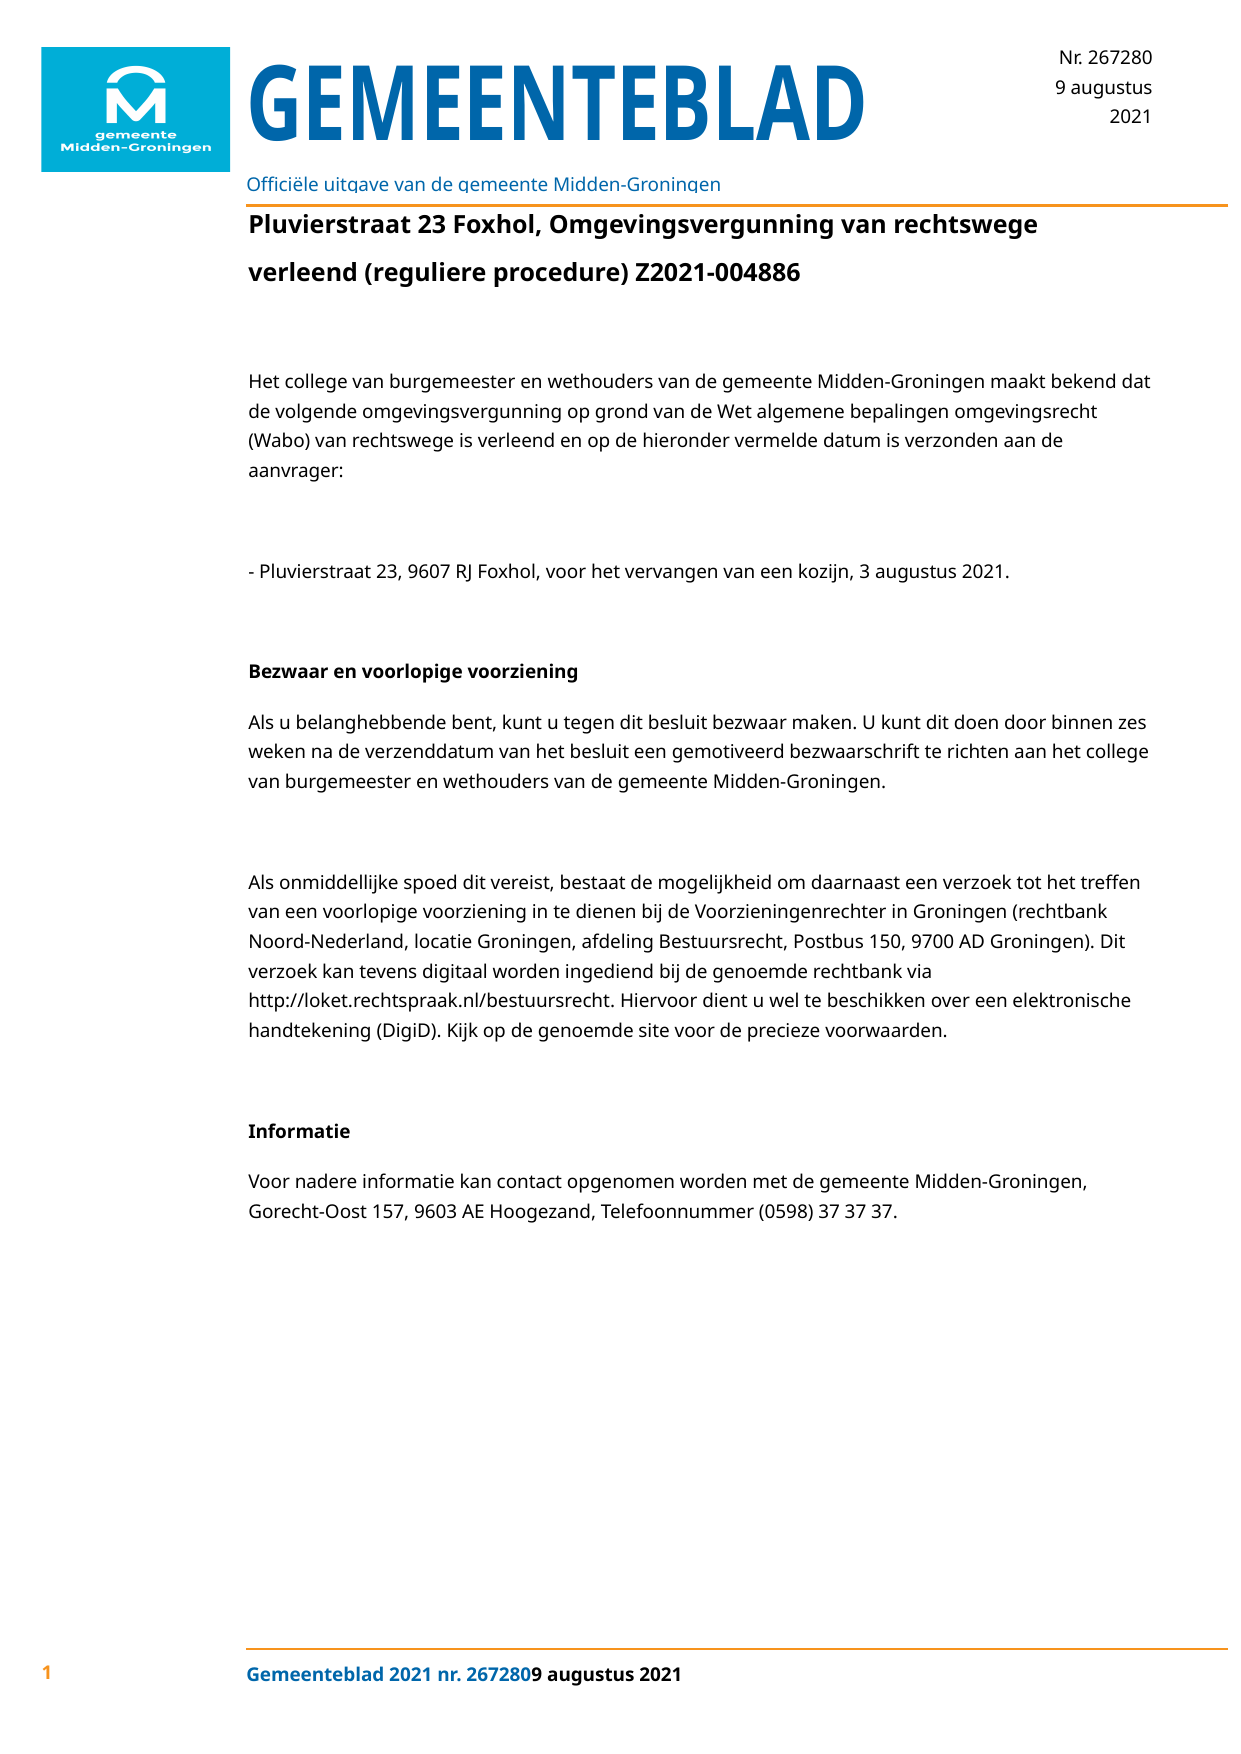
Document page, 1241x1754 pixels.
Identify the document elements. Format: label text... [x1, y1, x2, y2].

picture [107, 89, 165, 122]
text Bezwaar en voorlopige voorziening [248, 659, 1152, 684]
picture [184, 146, 190, 153]
text Voor nadere informatie kan contact opgenomen worden met de gemeente Midden-Groningen, Gorecht-Oost 157, 9603 AE Hoogezand, Telefoonnummer (0598) 37 37 37. [248, 1168, 1152, 1224]
text Als onmiddellijke spoed dit vereist, bestaat de mogelijkheid om daarnaast een verzoek tot het treffen van een voorlopige voorziening in te dienen bij de Voorzieningenrechter in Groningen (rechtbank Noord-Nederland, locatie Groningen, afdeling Bestuursrecht, Postbus 150, 9700 AD Groningen). Dit verzoek kan tevens digitaal worden ingediend bij de genoemde rechtbank via http://loket.rechtspraak.nl/bestuursrecht. Hiervoor dient u wel te beschikken over een elektronische handtekening (DigiD). Kijk op de genoemde site voor de precieze voorwaarden. [248, 869, 1152, 1043]
text Informatie [248, 1118, 1152, 1144]
picture [108, 66, 164, 82]
text - Pluvierstraat 23, 9607 RJ Foxhol, voor het vervangen van een kozijn, 3 augustus 2021. [248, 558, 1152, 584]
text Als u belanghebbende bent, kunt u tegen dit besluit bezwaar maken. U kunt dit doen door binnen zes weken na de verzenddatum van het besluit een gemotiveerd bezwaarschrift te richten aan het college van burgemeester en wethouders van de gemeente Midden-Groningen. [248, 709, 1152, 794]
text Het college van burgemeester en wethouders van de gemeente Midden-Groningen maakt bekend dat de volgende omgevingsvergunning op grond van de Wet algemene bepalingen omgevingsrecht (Wabo) van rechtswege is verleend en op de hieronder vermelde datum is verzonden aan de aanvrager: [248, 368, 1152, 483]
text Pluvierstraat 23 Foxhol, Omgevingsvergunning van rechtswege verleend (reguliere procedure) Z2021-004886 [248, 207, 1152, 288]
